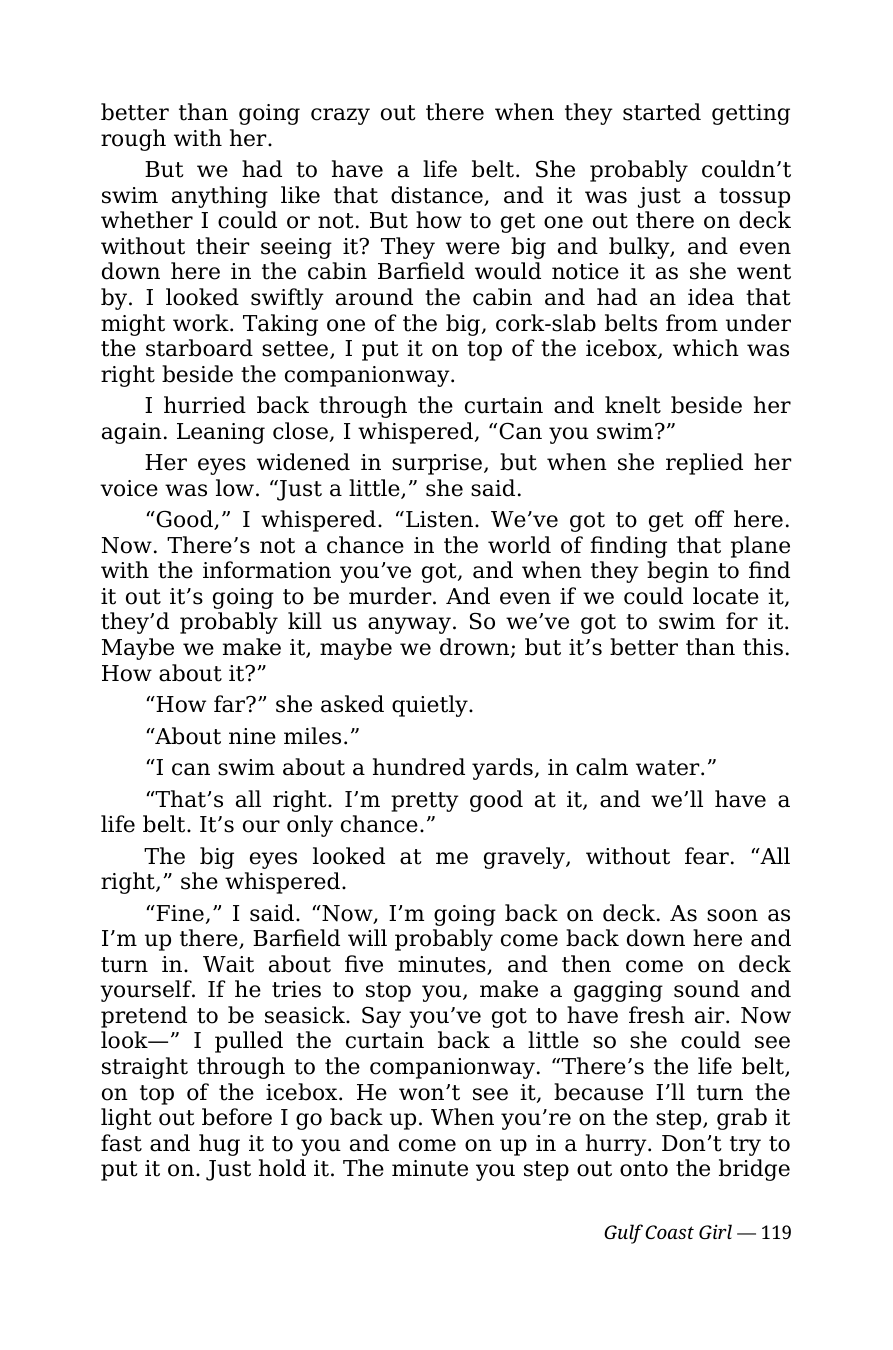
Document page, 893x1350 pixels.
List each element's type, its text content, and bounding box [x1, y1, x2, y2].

text “About nine miles.” [101, 724, 792, 749]
text Her eyes widened in surprise, but when she replied her voice was low. “Just a little,” she said. [101, 450, 792, 501]
text The big eyes looked at me gravely, without fear. “All right,” she whispered. [101, 844, 792, 895]
text “Fine,” I said. “Now, I’m going back on deck. As soon as I’m up there, Barfield will probably come back down here and turn in. Wait about five minutes, and then come on deck yourself. If he tries to stop you, make a gagging sound and pretend to be seasick. Say you’ve got to have fresh air. Now look—” I pulled the curtain back a little so she could see straight through to the companionway. “There’s the life belt, on top of the icebox. He won’t see it, because I’ll turn the light out before I go back up. When you’re on the step, grab it fast and hug it to you and come on up in a hurry. Don’t try to put it on. Just hold it. The minute you step out onto the bridge [101, 901, 792, 1182]
text “I can swim about a hundred yards, in calm water.” [101, 755, 792, 781]
text I hurried back through the curtain and knelt beside her again. Leaning close, I whispered, “Can you swim?” [101, 393, 792, 444]
text “How far?” she asked quietly. [101, 692, 792, 718]
text But we had to have a life belt. She probably couldn’t swim anything like that distance, and it was just a tossup whether I could or not. But how to get one out there on deck without their seeing it? They were big and bulky, and even down here in the cabin Barfield would notice it as she went by. I looked swiftly around the cabin and had an idea that might work. Taking one of the big, cork-slab belts from under the starboard settee, I put it on top of the icebox, which was right beside the companionway. [101, 158, 792, 387]
text better than going crazy out there when they started getting rough with her. [101, 101, 792, 152]
text “That’s all right. I’m pretty good at it, and we’ll have a life belt. It’s our only chance.” [101, 787, 792, 838]
text “Good,” I whispered. “Listen. We’ve got to get off here. Now. There’s not a chance in the world of finding that plane with the information you’ve got, and when they begin to find it out it’s going to be murder. And even if we could locate it, they’d probably kill us anyway. So we’ve got to swim for it. Maybe we make it, maybe we drown; but it’s better than this. How about it?” [101, 507, 792, 686]
